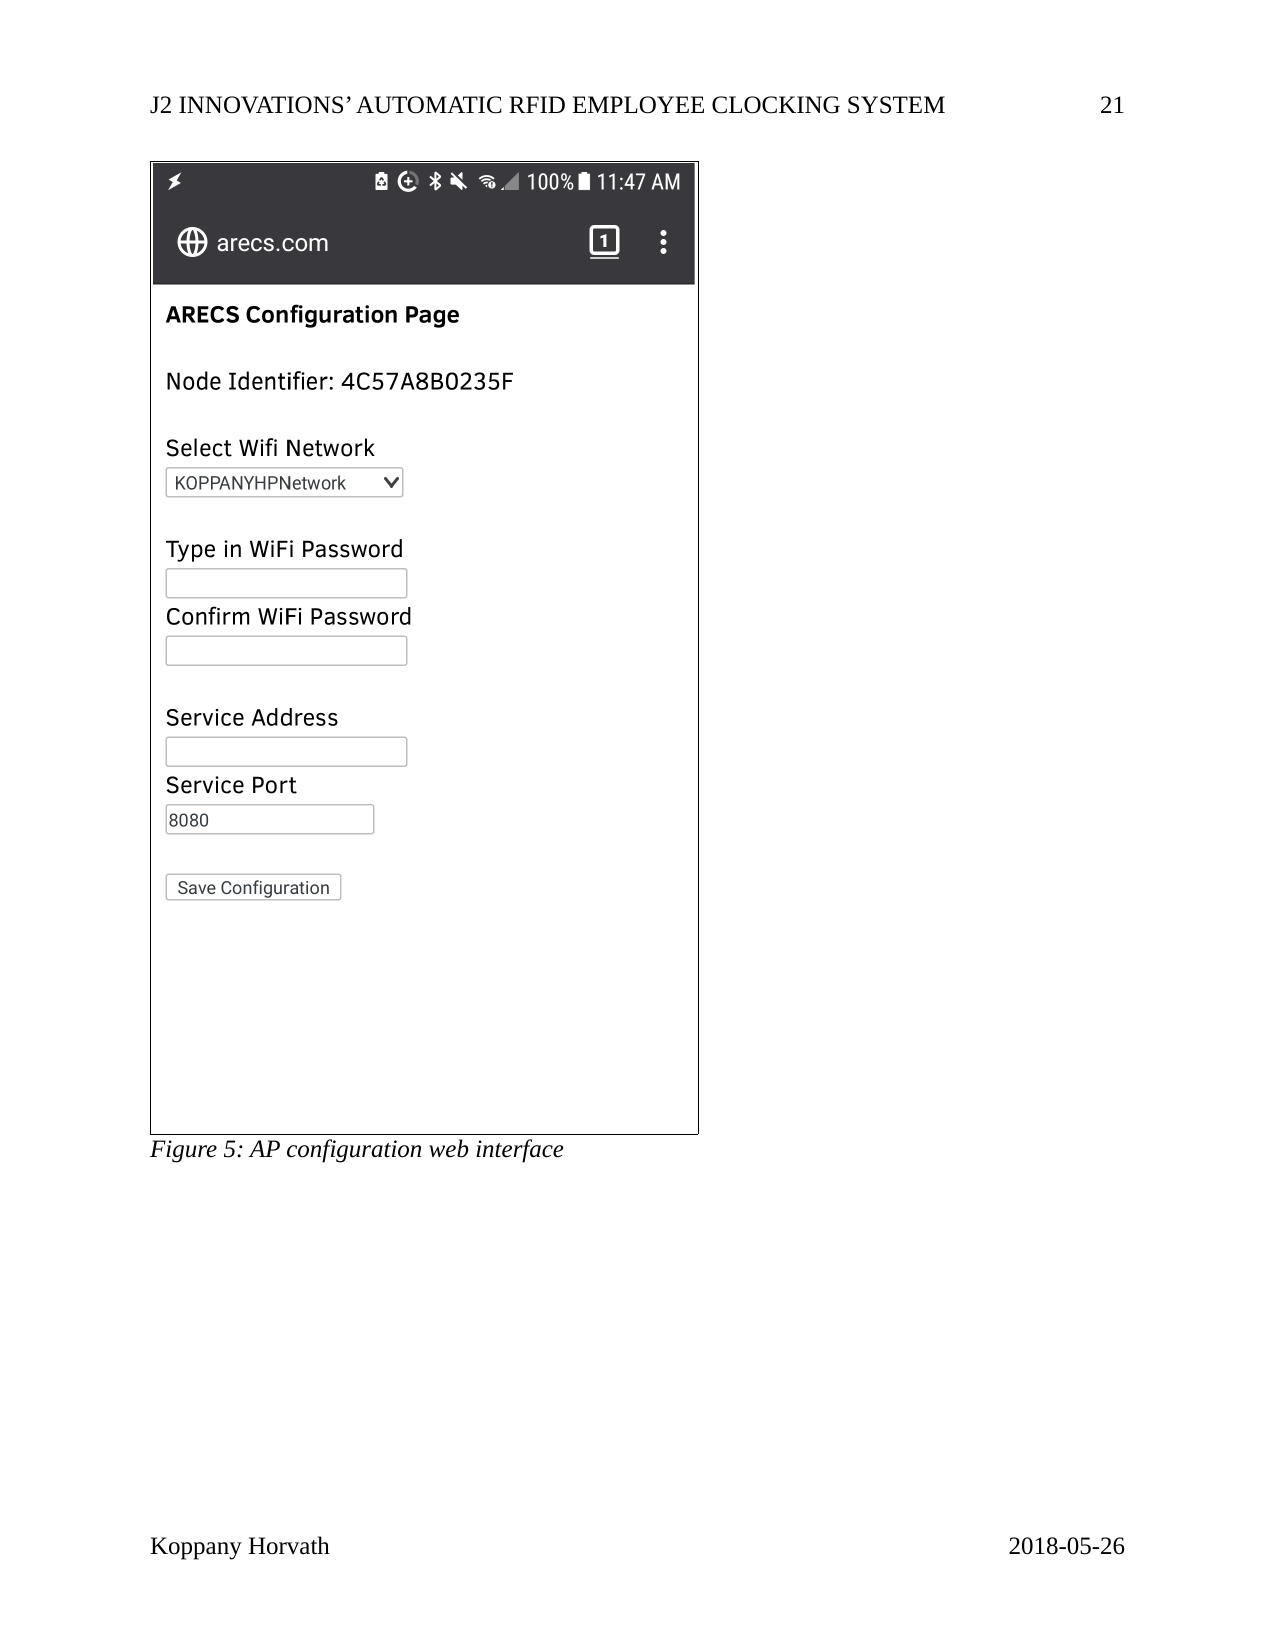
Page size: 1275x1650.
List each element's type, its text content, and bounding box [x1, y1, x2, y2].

text [151, 162, 698, 1134]
text Figure 5: AP configuration web interface [150, 1135, 698, 1163]
picture [153, 163, 695, 1132]
